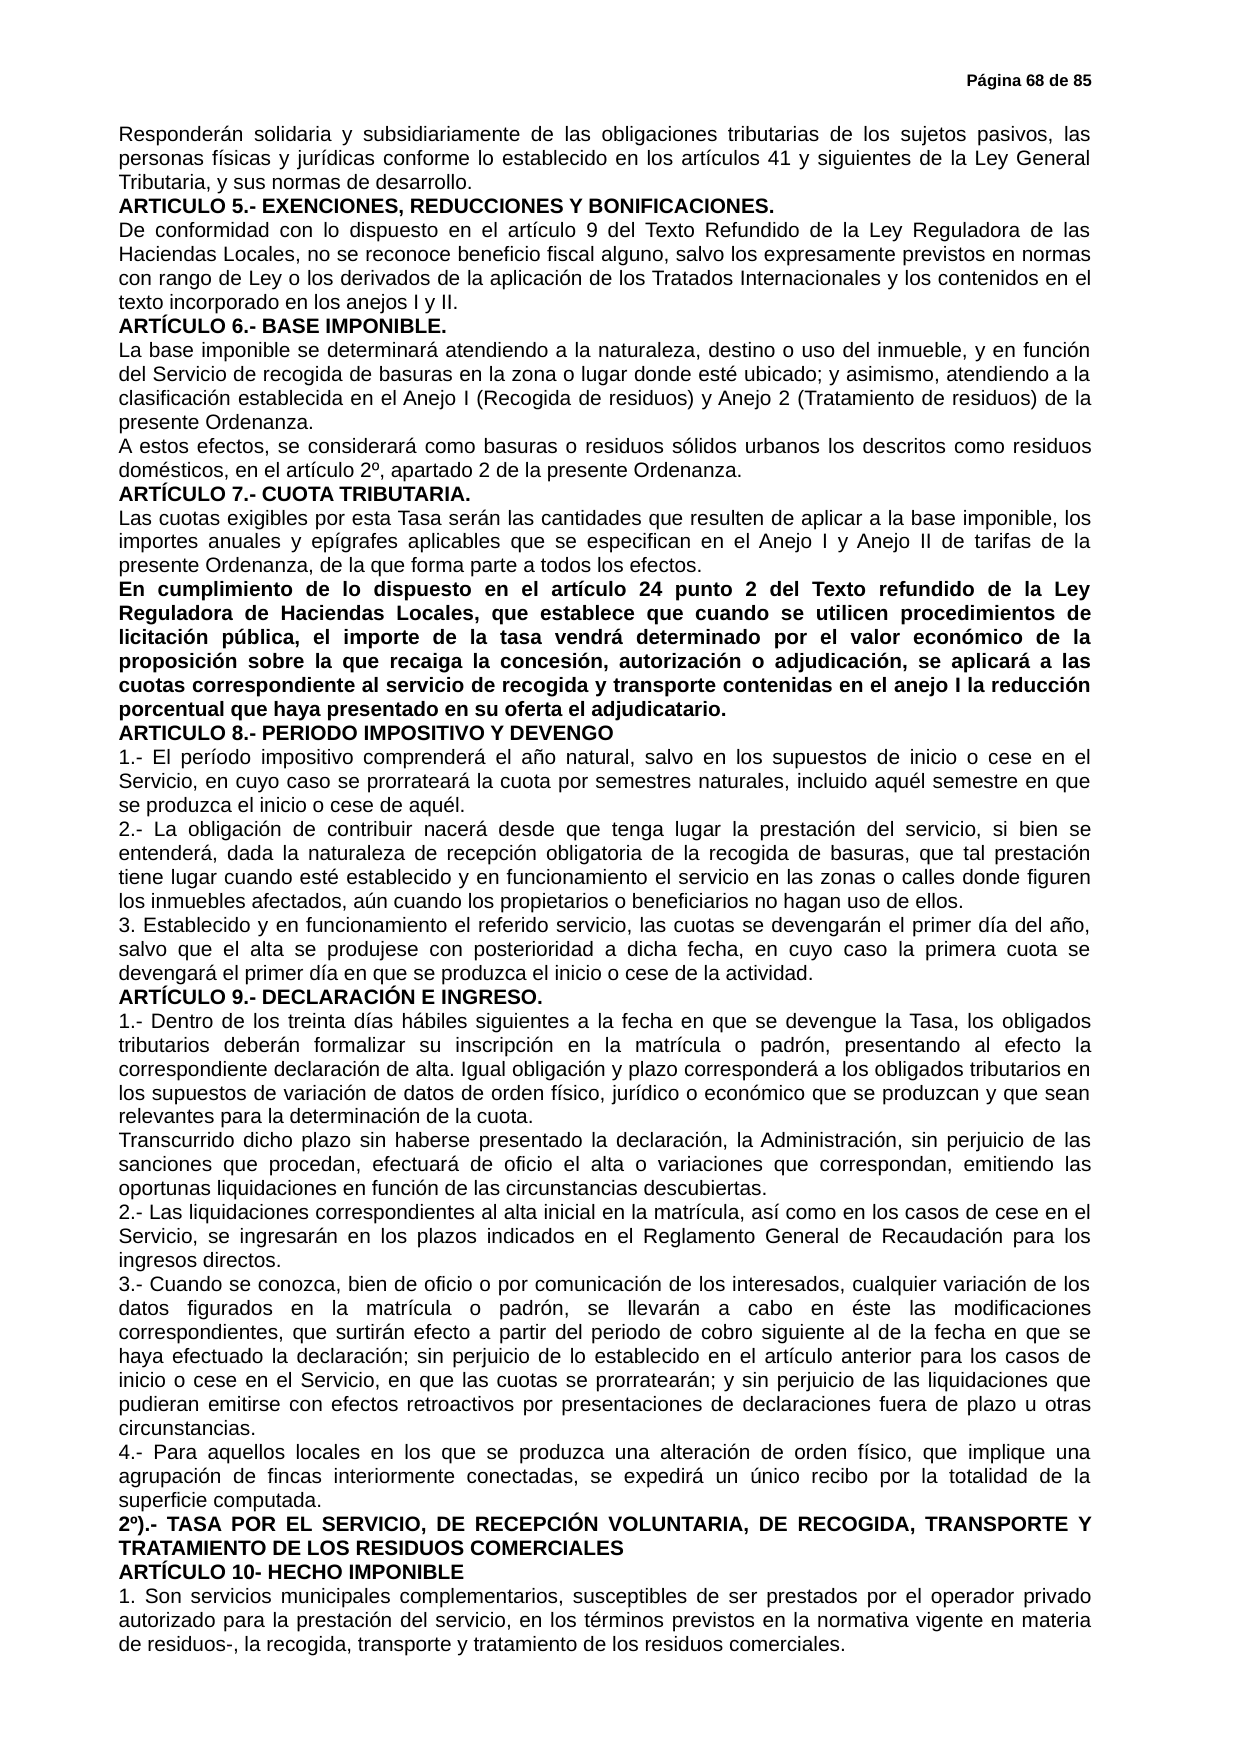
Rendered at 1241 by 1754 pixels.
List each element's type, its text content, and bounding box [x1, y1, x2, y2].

text 4.- Para aquellos locales en los que se produzca una alteración de orden físico, que implique una agrupación de fincas interiormente conectadas, se expedirá un único recibo por la totalidad de la superficie computada. [118, 1440, 1092, 1512]
text La base imponible se determinará atendiendo a la naturaleza, destino o uso del inmueble, y en función del Servicio de recogida de basuras en la zona o lugar donde esté ubicado; y asimismo, atendiendo a la clasificación establecida en el Anejo I (Recogida de residuos) y Anejo 2 (Tratamiento de residuos) de la presente Ordenanza. [118, 338, 1092, 433]
text ARTÍCULO 9.- DECLARACIÓN E INGRESO. [118, 984, 1092, 1008]
text De conformidad con lo dispuesto en el artículo 9 del Texto Refundido de la Ley Reguladora de las Haciendas Locales, no se reconoce beneficio fiscal alguno, salvo los expresamente previstos en normas con rango de Ley o los derivados de la aplicación de los Tratados Internacionales y los contenidos en el texto incorporado en los anejos I y II. [118, 218, 1092, 314]
text 1.- Dentro de los treinta días hábiles siguientes a la fecha en que se devengue la Tasa, los obligados tributarios deberán formalizar su inscripción en la matrícula o padrón, presentando al efecto la correspondiente declaración de alta. Igual obligación y plazo corresponderá a los obligados tributarios en los supuestos de variación de datos de orden físico, jurídico o económico que se produzcan y que sean relevantes para la determinación de la cuota. [118, 1008, 1092, 1128]
text 1. Son servicios municipales complementarios, susceptibles de ser prestados por el operador privado autorizado para la prestación del servicio, en los términos previstos en la normativa vigente en materia de residuos-, la recogida, transporte y tratamiento de los residuos comerciales. [118, 1583, 1092, 1655]
text 3.- Cuando se conozca, bien de oficio o por comunicación de los interesados, cualquier variación de los datos figurados en la matrícula o padrón, se llevarán a cabo en éste las modificaciones correspondientes, que surtirán efecto a partir del periodo de cobro siguiente al de la fecha en que se haya efectuado la declaración; sin perjuicio de lo establecido en el artículo anterior para los casos de inicio o cese en el Servicio, en que las cuotas se prorratearán; y sin perjuicio de las liquidaciones que pudieran emitirse con efectos retroactivos por presentaciones de declaraciones fuera de plazo u otras circunstancias. [118, 1272, 1092, 1440]
text Las cuotas exigibles por esta Tasa serán las cantidades que resulten de aplicar a la base imponible, los importes anuales y epígrafes aplicables que se especifican en el Anejo I y Anejo II de tarifas de la presente Ordenanza, de la que forma parte a todos los efectos. [118, 505, 1092, 577]
text ARTICULO 8.- PERIODO IMPOSITIVO Y DEVENGO [118, 721, 1092, 745]
text En cumplimiento de lo dispuesto en el artículo 24 punto 2 del Texto refundido de la Ley Reguladora de Haciendas Locales, que establece que cuando se utilicen procedimientos de licitación pública, el importe de la tasa vendrá determinado por el valor económico de la proposición sobre la que recaiga la concesión, autorización o adjudicación, se aplicará a las cuotas correspondiente al servicio de recogida y transporte contenidas en el anejo I la reducción porcentual que haya presentado en su oferta el adjudicatario. [118, 577, 1092, 721]
text A estos efectos, se considerará como basuras o residuos sólidos urbanos los descritos como residuos domésticos, en el artículo 2º, apartado 2 de la presente Ordenanza. [118, 433, 1092, 481]
text Responderán solidaria y subsidiariamente de las obligaciones tributarias de los sujetos pasivos, las personas físicas y jurídicas conforme lo establecido en los artículos 41 y siguientes de la Ley General Tributaria, y sus normas de desarrollo. [118, 122, 1092, 194]
text ARTÍCULO 6.- BASE IMPONIBLE. [118, 314, 1092, 338]
text 2º).- TASA POR EL SERVICIO, DE RECEPCIÓN VOLUNTARIA, DE RECOGIDA, TRANSPORTE Y TRATAMIENTO DE LOS RESIDUOS COMERCIALES [118, 1512, 1092, 1559]
text ARTÍCULO 10- HECHO IMPONIBLE [118, 1559, 1092, 1583]
text ARTÍCULO 7.- CUOTA TRIBUTARIA. [118, 481, 1092, 505]
text ARTICULO 5.- EXENCIONES, REDUCCIONES Y BONIFICACIONES. [118, 194, 1092, 218]
text Transcurrido dicho plazo sin haberse presentado la declaración, la Administración, sin perjuicio de las sanciones que procedan, efectuará de oficio el alta o variaciones que correspondan, emitiendo las oportunas liquidaciones en función de las circunstancias descubiertas. [118, 1128, 1092, 1200]
text 2.- Las liquidaciones correspondientes al alta inicial en la matrícula, así como en los casos de cese en el Servicio, se ingresarán en los plazos indicados en el Reglamento General de Recaudación para los ingresos directos. [118, 1200, 1092, 1272]
text 2.- La obligación de contribuir nacerá desde que tenga lugar la prestación del servicio, si bien se entenderá, dada la naturaleza de recepción obligatoria de la recogida de basuras, que tal prestación tiene lugar cuando esté establecido y en funcionamiento el servicio en las zonas o calles donde figuren los inmuebles afectados, aún cuando los propietarios o beneficiarios no hagan uso de ellos. [118, 817, 1092, 913]
text 1.- El período impositivo comprenderá el año natural, salvo en los supuestos de inicio o cese en el Servicio, en cuyo caso se prorrateará la cuota por semestres naturales, incluido aquél semestre en que se produzca el inicio o cese de aquél. [118, 745, 1092, 817]
text 3. Establecido y en funcionamiento el referido servicio, las cuotas se devengarán el primer día del año, salvo que el alta se produjese con posterioridad a dicha fecha, en cuyo caso la primera cuota se devengará el primer día en que se produzca el inicio o cese de la actividad. [118, 913, 1092, 984]
